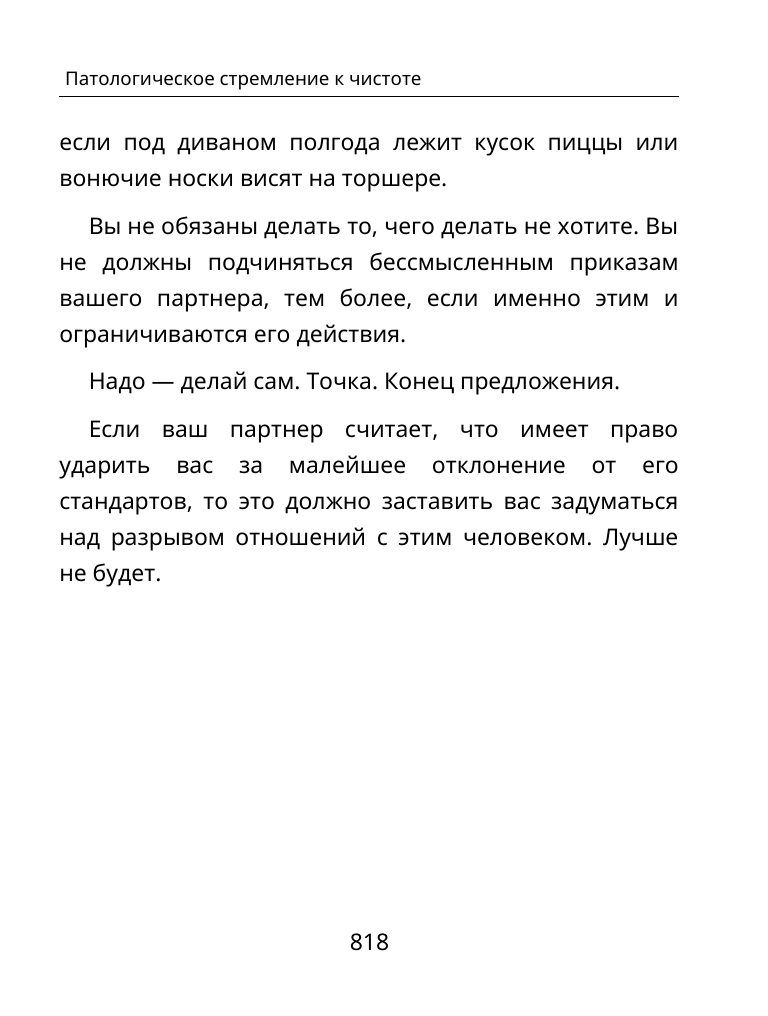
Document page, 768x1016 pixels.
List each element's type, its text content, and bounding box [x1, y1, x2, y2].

text если под диваном полгода лежит кусок пиццы или вонючие носки висят на торшере. [59, 126, 679, 193]
text Вы не обязаны делать то, чего делать не хотите. Вы не должны подчиняться бессмысленным приказам вашего партнера, тем более, если именно этим и ограничиваются его действия. [59, 210, 679, 349]
text Если ваш партнер считает, что имеет право ударить вас за малейшее отклонение от его стандартов, то это должно заставить вас задуматься над разрывом отношений с этим человеком. Лучше не будет. [59, 413, 679, 588]
text Надо — делай сам. Точка. Конец предложения. [59, 365, 679, 396]
